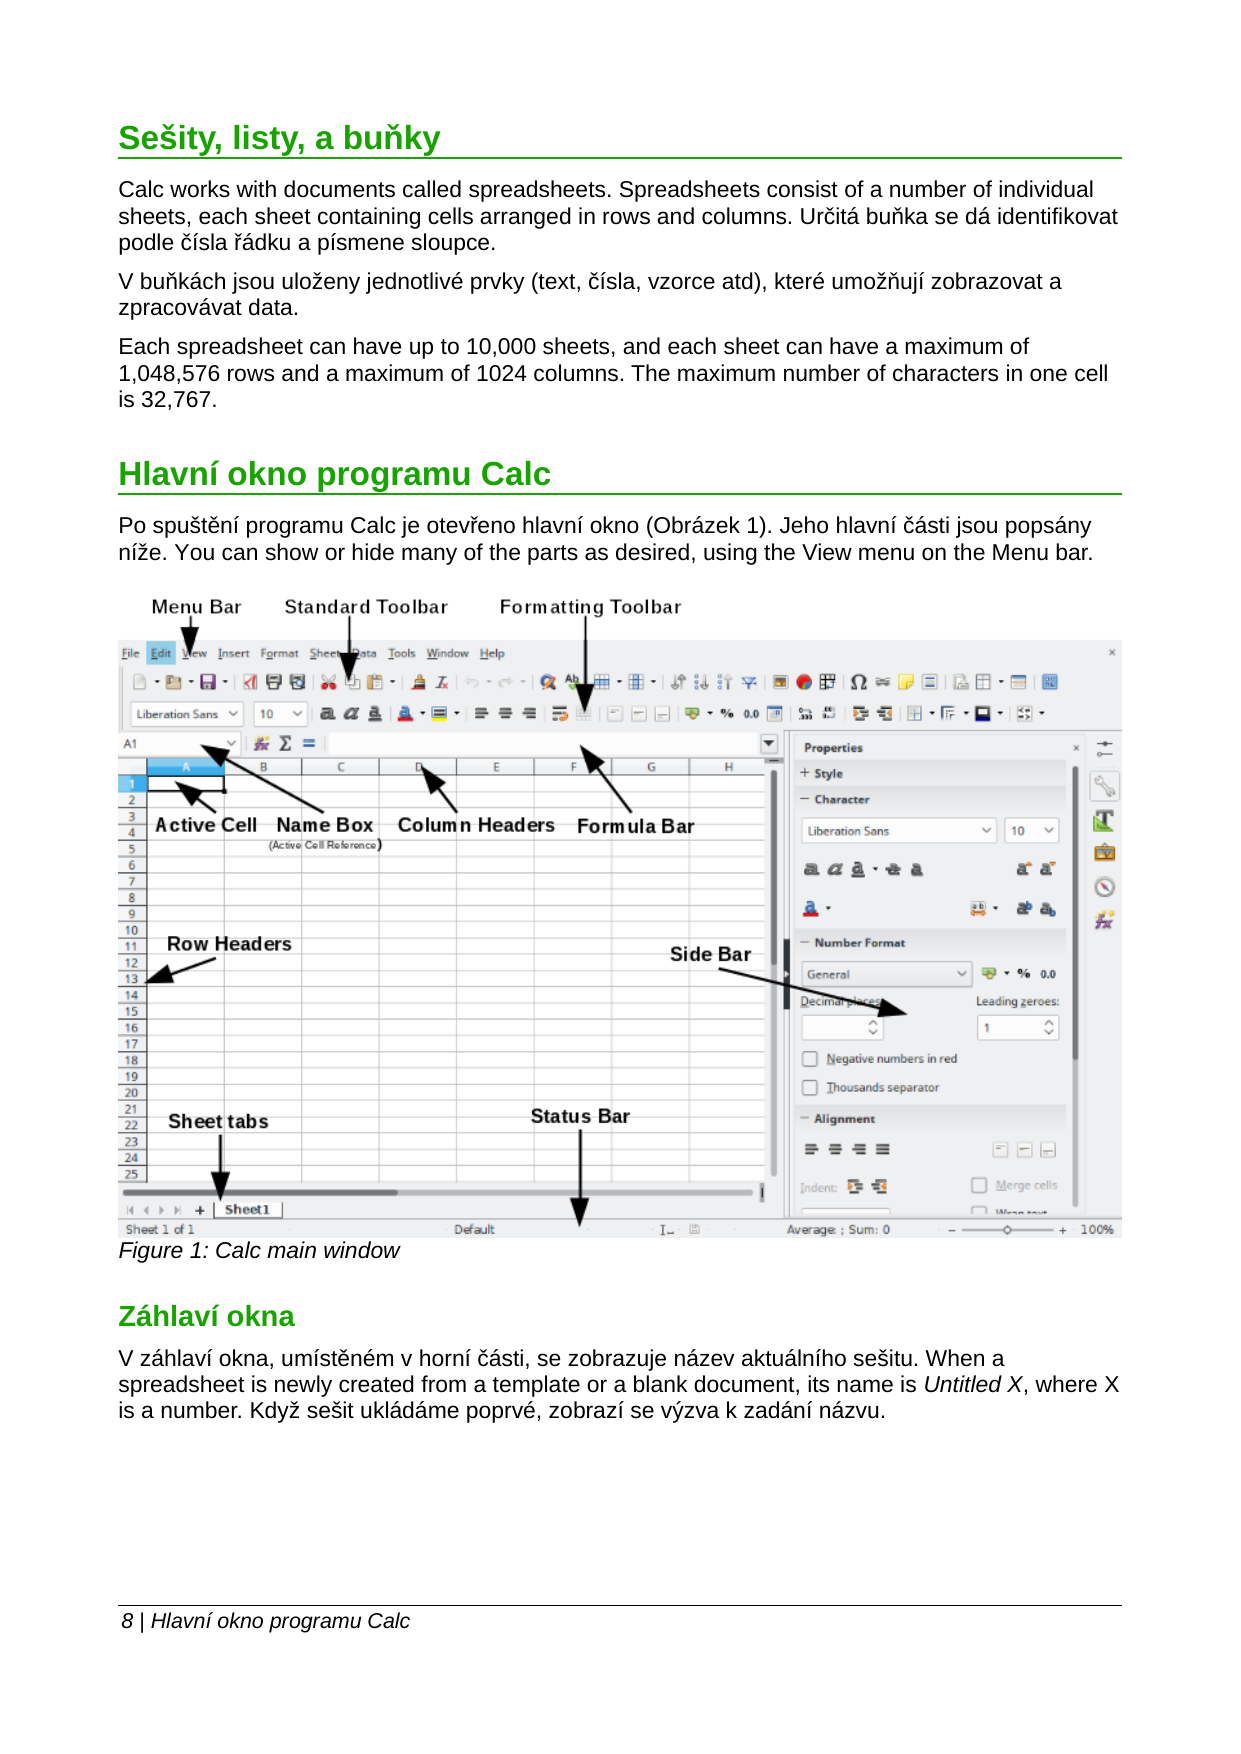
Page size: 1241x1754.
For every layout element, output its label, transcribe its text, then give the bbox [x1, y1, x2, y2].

text Each spreadsheet can have up to 10,000 sheets, and each sheet can have a maximum of 1,048,576 rows and a maximum of 1024 columns. The maximum number of characters in one cell is 32,767. [118, 333, 1122, 412]
subtitle Sešity, listy, a buňky [118, 118, 1122, 157]
text V záhlaví okna, umístěném v horní části, se zobrazuje název aktuálního sešitu. When a spreadsheet is newly created from a template or a blank document, its name is Untitled X, where X is a number. Když sešit ukládáme poprvé, zobrazí se výzva k zadání názvu. [118, 1345, 1122, 1424]
text V buňkách jsou uloženy jednotlivé prvky (text, čísla, vzorce atd), které umožňují zobrazovat a zpracovávat data. [118, 268, 1122, 321]
text Figure 1: Calc main window [118, 1238, 1122, 1264]
text Calc works with documents called spreadsheets. Spreadsheets consist of a number of individual sheets, each sheet containing cells arranged in rows and columns. Určitá buňka se dá identifikovat podle čísla řádku a písmene sloupce. [118, 176, 1122, 255]
subtitle Záhlaví okna [118, 1299, 1122, 1333]
text Po spuštění programu Calc je otevřeno hlavní okno (Obrázek 1). Jeho hlavní části jsou popsány níže. You can show or hide many of the parts as desired, using the View menu on the Menu bar. [118, 512, 1122, 565]
picture [118, 589, 1123, 1238]
subtitle Hlavní okno programu Calc [118, 454, 1122, 493]
